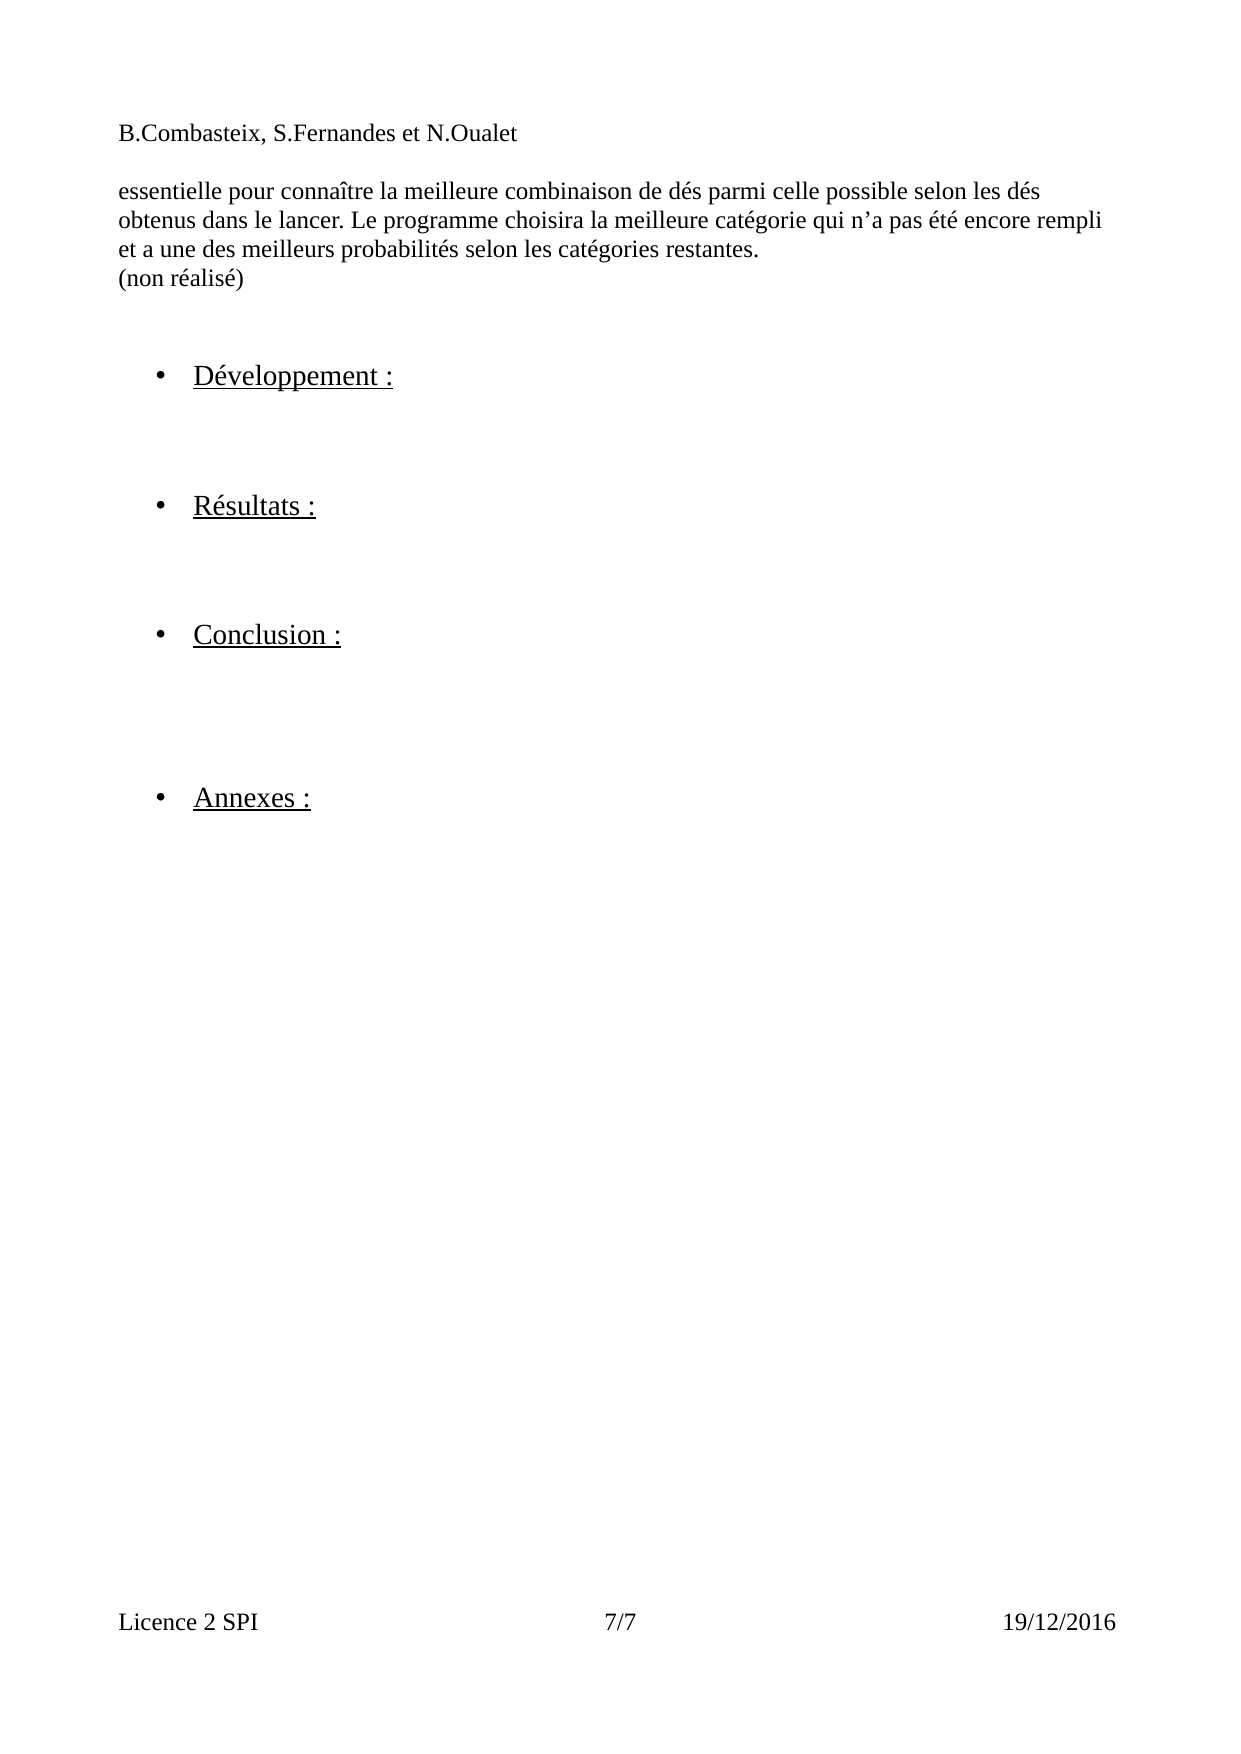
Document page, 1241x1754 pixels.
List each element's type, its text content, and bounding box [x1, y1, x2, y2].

list Résultats : [156, 488, 1122, 522]
text essentielle pour connaître la meilleure combinaison de dés parmi celle possible selon les dés obtenus dans le lancer. Le programme choisira la meilleure catégorie qui n’a pas été encore rempli et a une des meilleurs probabilités selon les catégories restantes. [118, 176, 1122, 263]
text (non réalisé) [118, 263, 1122, 291]
list Conclusion : [156, 617, 1122, 651]
list Annexes : [156, 780, 1122, 814]
list Développement : [156, 358, 1122, 392]
